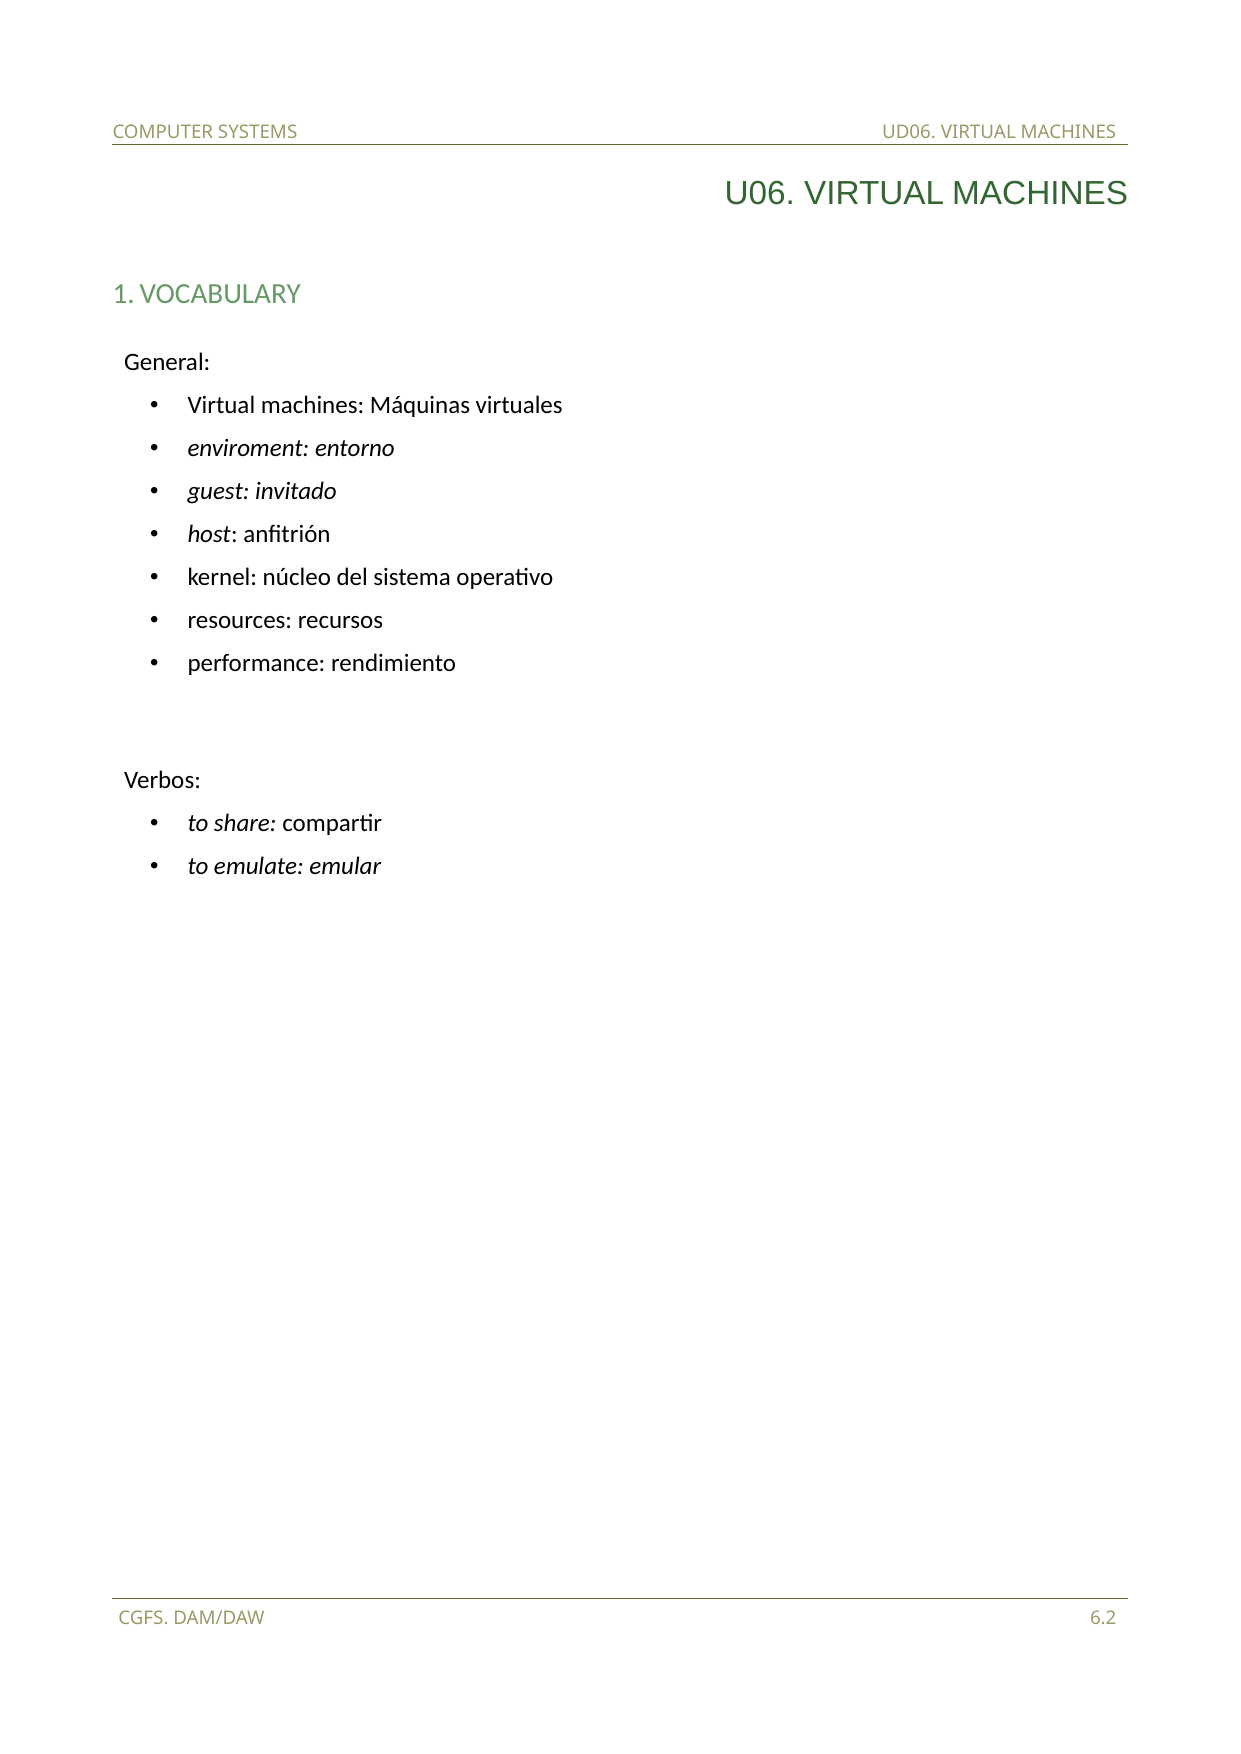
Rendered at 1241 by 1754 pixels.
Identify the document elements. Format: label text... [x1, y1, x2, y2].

list enviroment: entorno [150, 432, 1128, 463]
list guest: invitado [150, 475, 1128, 506]
text Verbos: [112, 764, 1128, 795]
subtitle Vocabulary [112, 275, 1128, 311]
list performance: rendimiento [150, 647, 1128, 677]
list resources: recursos [150, 604, 1128, 634]
list Virtual machines: Máquinas virtuales [150, 389, 1128, 420]
text General: [112, 347, 1128, 377]
list to share: compartir [150, 807, 1128, 838]
list kernel: núcleo del sistema operativo [150, 561, 1128, 592]
list host: anfitrión [150, 518, 1128, 549]
text U06. Virtual machines [112, 173, 1128, 212]
list to emulate: emular [150, 850, 1128, 881]
